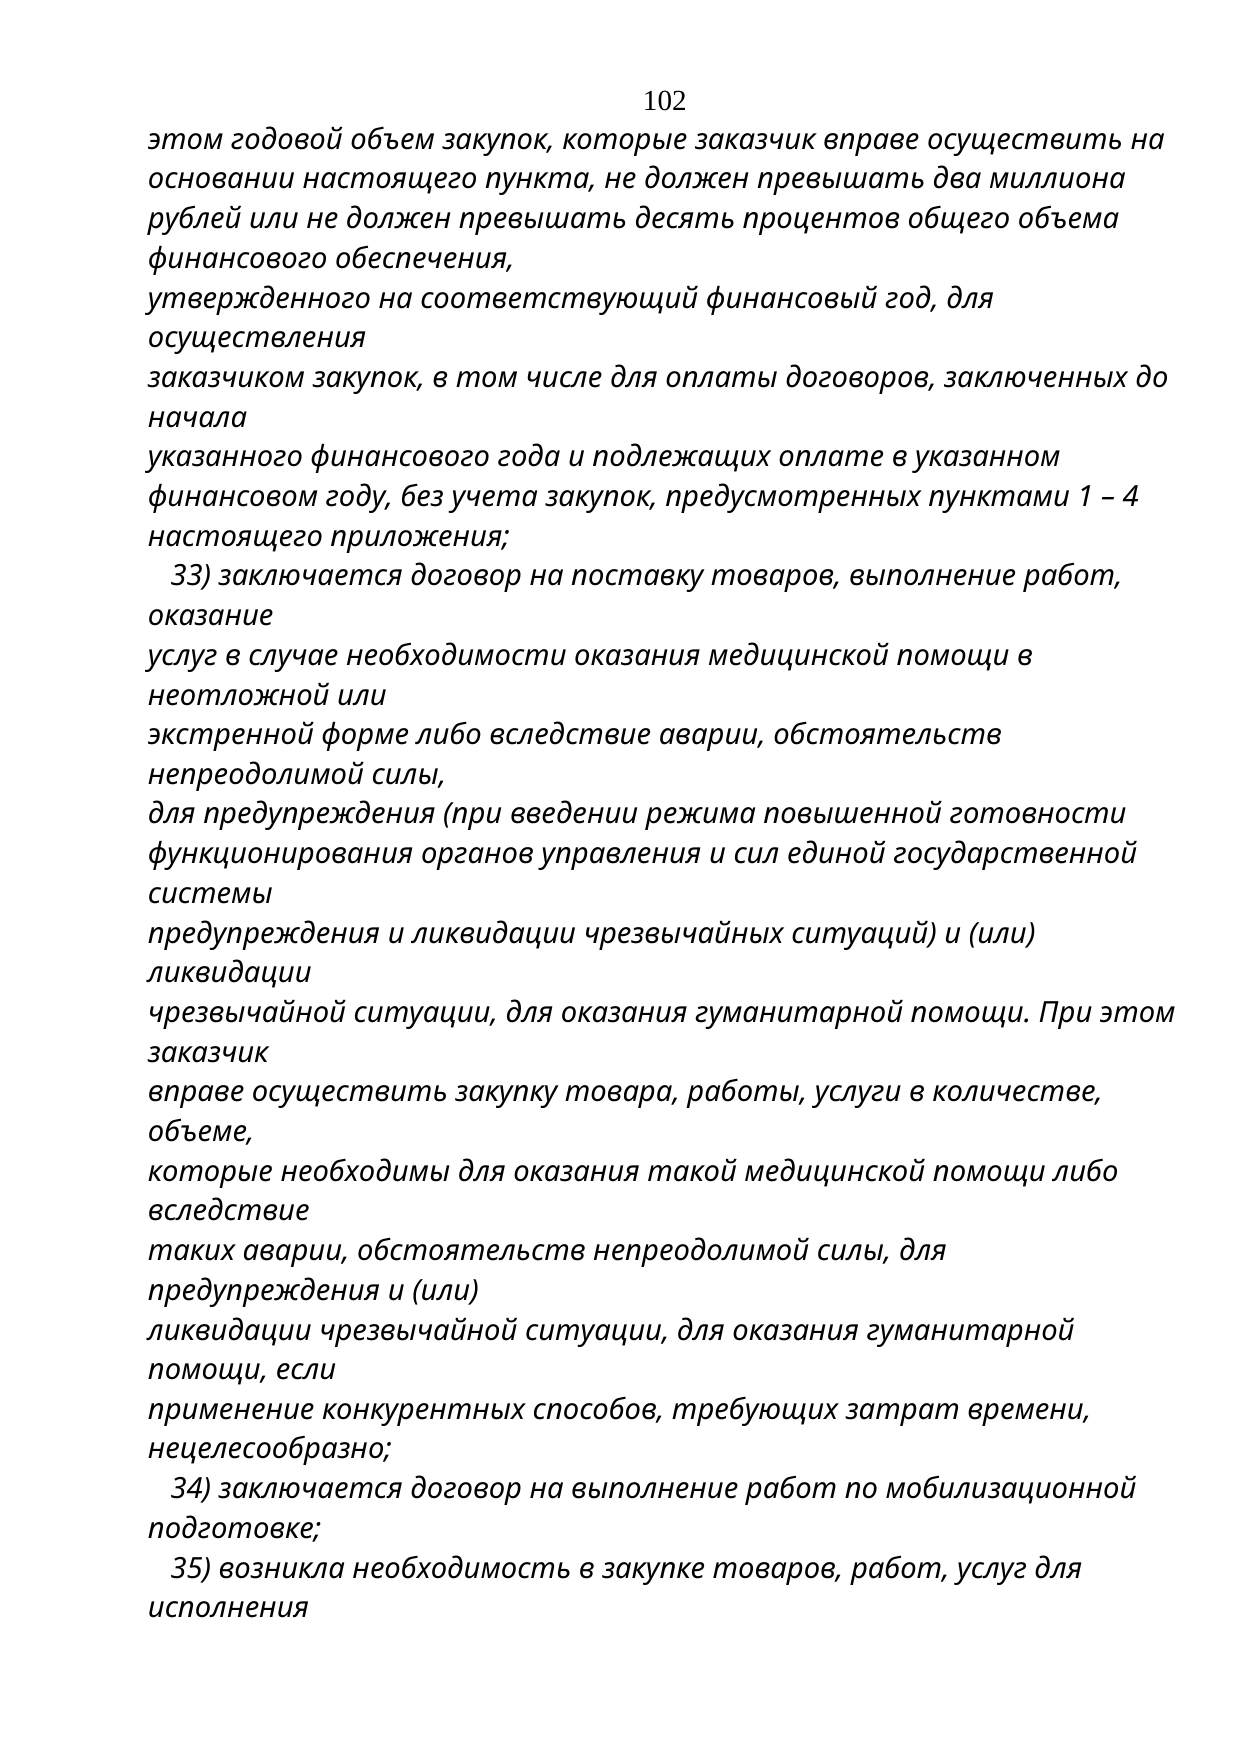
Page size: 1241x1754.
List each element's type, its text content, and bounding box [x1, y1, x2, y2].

text вправе осуществить закупку товара, работы, услуги в количестве, объеме, [148, 1071, 1181, 1150]
text нецелесообразно; [148, 1428, 1181, 1467]
text предупреждения и ликвидации чрезвычайных ситуаций) и (или) ликвидации [148, 912, 1181, 991]
text чрезвычайной ситуации, для оказания гуманитарной помощи. При этом заказчик [148, 991, 1181, 1071]
text таких аварии, обстоятельств непреодолимой силы, для предупреждения и (или) [148, 1229, 1181, 1309]
text этом годовой объем закупок, которые заказчик вправе осуществить на основании настоящего пункта, не должен превышать два миллиона рублей или не должен превышать десять процентов общего объема финансового обеспечения, [148, 118, 1181, 277]
text 35) возникла необходимость в закупке товаров, работ, услуг для исполнения [148, 1547, 1181, 1626]
text применение конкурентных способов, требующих затрат времени, [148, 1388, 1181, 1428]
text утвержденного на соответствующий финансовый год, для осуществления [148, 277, 1181, 356]
text для предупреждения (при введении режима повышенной готовности [148, 793, 1181, 832]
text функционирования органов управления и сил единой государственной системы [148, 832, 1181, 912]
text 33) заключается договор на поставку товаров, выполнение работ, оказание [148, 555, 1181, 634]
text экстренной форме либо вследствие аварии, обстоятельств непреодолимой силы, [148, 713, 1181, 793]
text услуг в случае необходимости оказания медицинской помощи в неотложной или [148, 634, 1181, 713]
text 34) заключается договор на выполнение работ по мобилизационной подготовке; [148, 1467, 1181, 1547]
text которые необходимы для оказания такой медицинской помощи либо вследствие [148, 1150, 1181, 1229]
text указанного финансового года и подлежащих оплате в указанном финансовом году, без учета закупок, предусмотренных пунктами 1 – 4 настоящего приложения; [148, 436, 1181, 555]
text заказчиком закупок, в том числе для оплаты договоров, заключенных до начала [148, 356, 1181, 436]
text ликвидации чрезвычайной ситуации, для оказания гуманитарной помощи, если [148, 1309, 1181, 1388]
